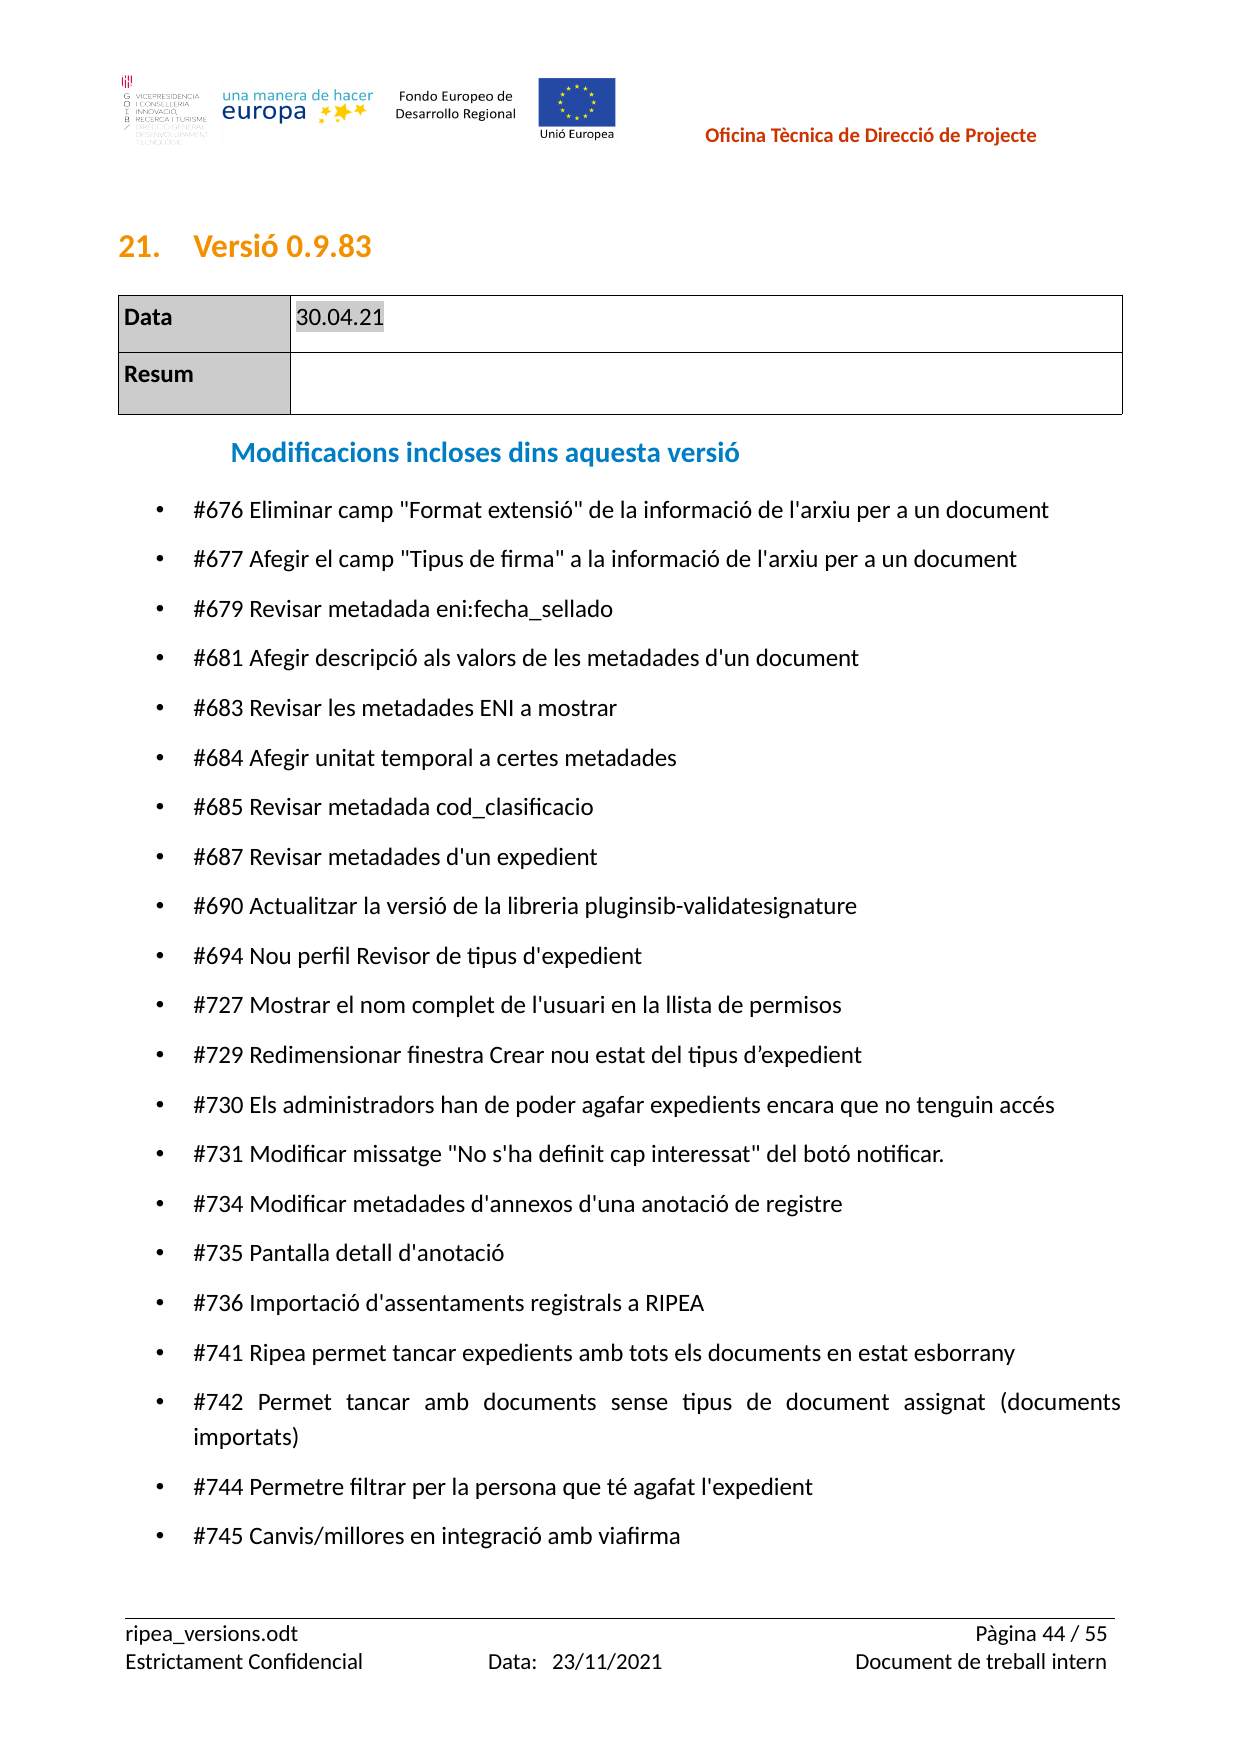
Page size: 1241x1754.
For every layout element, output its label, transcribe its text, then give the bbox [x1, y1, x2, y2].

list #690 Actualitzar la versió de la libreria pluginsib-validatesignature [156, 890, 1122, 921]
list #677 Afegir el camp "Tipus de firma" a la informació de l'arxiu per a un document [156, 543, 1122, 574]
list #676 Eliminar camp "Format extensió" de la informació de l'arxiu per a un document [156, 494, 1122, 524]
list #730 Els administradors han de poder agafar expedients encara que no tenguin accés [156, 1089, 1122, 1119]
list #683 Revisar les metadades ENI a mostrar [156, 692, 1122, 723]
subtitle Modificacions incloses dins aquesta versió [153, 434, 1122, 470]
list #685 Revisar metadada cod_clasificacio [156, 791, 1122, 822]
subtitle Versió 0.9.83 [118, 225, 1122, 266]
list #679 Revisar metadada eni:fecha_sellado [156, 593, 1122, 623]
list #734 Modificar metadades d'annexos d'una anotació de registre [156, 1188, 1122, 1218]
list #744 Permetre filtrar per la persona que té agafat l'expedient [156, 1471, 1122, 1501]
list #681 Afegir descripció als valors de les metadades d'un document [156, 642, 1122, 673]
list #731 Modificar missatge "No s'ha definit cap interessat" del botó notificar. [156, 1138, 1122, 1169]
table_cell Resum [119, 353, 290, 414]
list #736 Importació d'assentaments registrals a RIPEA [156, 1287, 1122, 1318]
list #742 Permet tancar amb documents sense tipus de document assignat (documents importats) [156, 1386, 1122, 1452]
table_header Data [119, 296, 290, 352]
list #727 Mostrar el nom complet de l'usuari en la llista de permisos [156, 989, 1122, 1020]
list #687 Revisar metadades d'un expedient [156, 841, 1122, 871]
picture [219, 73, 621, 147]
table_header 30.04.21 [291, 296, 1122, 352]
list #729 Redimensionar finestra Crear nou estat del tipus d’expedient [156, 1039, 1122, 1070]
list #684 Afegir unitat temporal a certes metadades [156, 742, 1122, 772]
table_cell [291, 353, 1122, 414]
picture [118, 73, 213, 147]
list #741 Ripea permet tancar expedients amb tots els documents en estat esborrany [156, 1337, 1122, 1367]
list #694 Nou perfil Revisor de tipus d'expedient [156, 940, 1122, 971]
list #745 Canvis/millores en integració amb viafirma [156, 1520, 1122, 1551]
list #735 Pantalla detall d'anotació [156, 1237, 1122, 1268]
